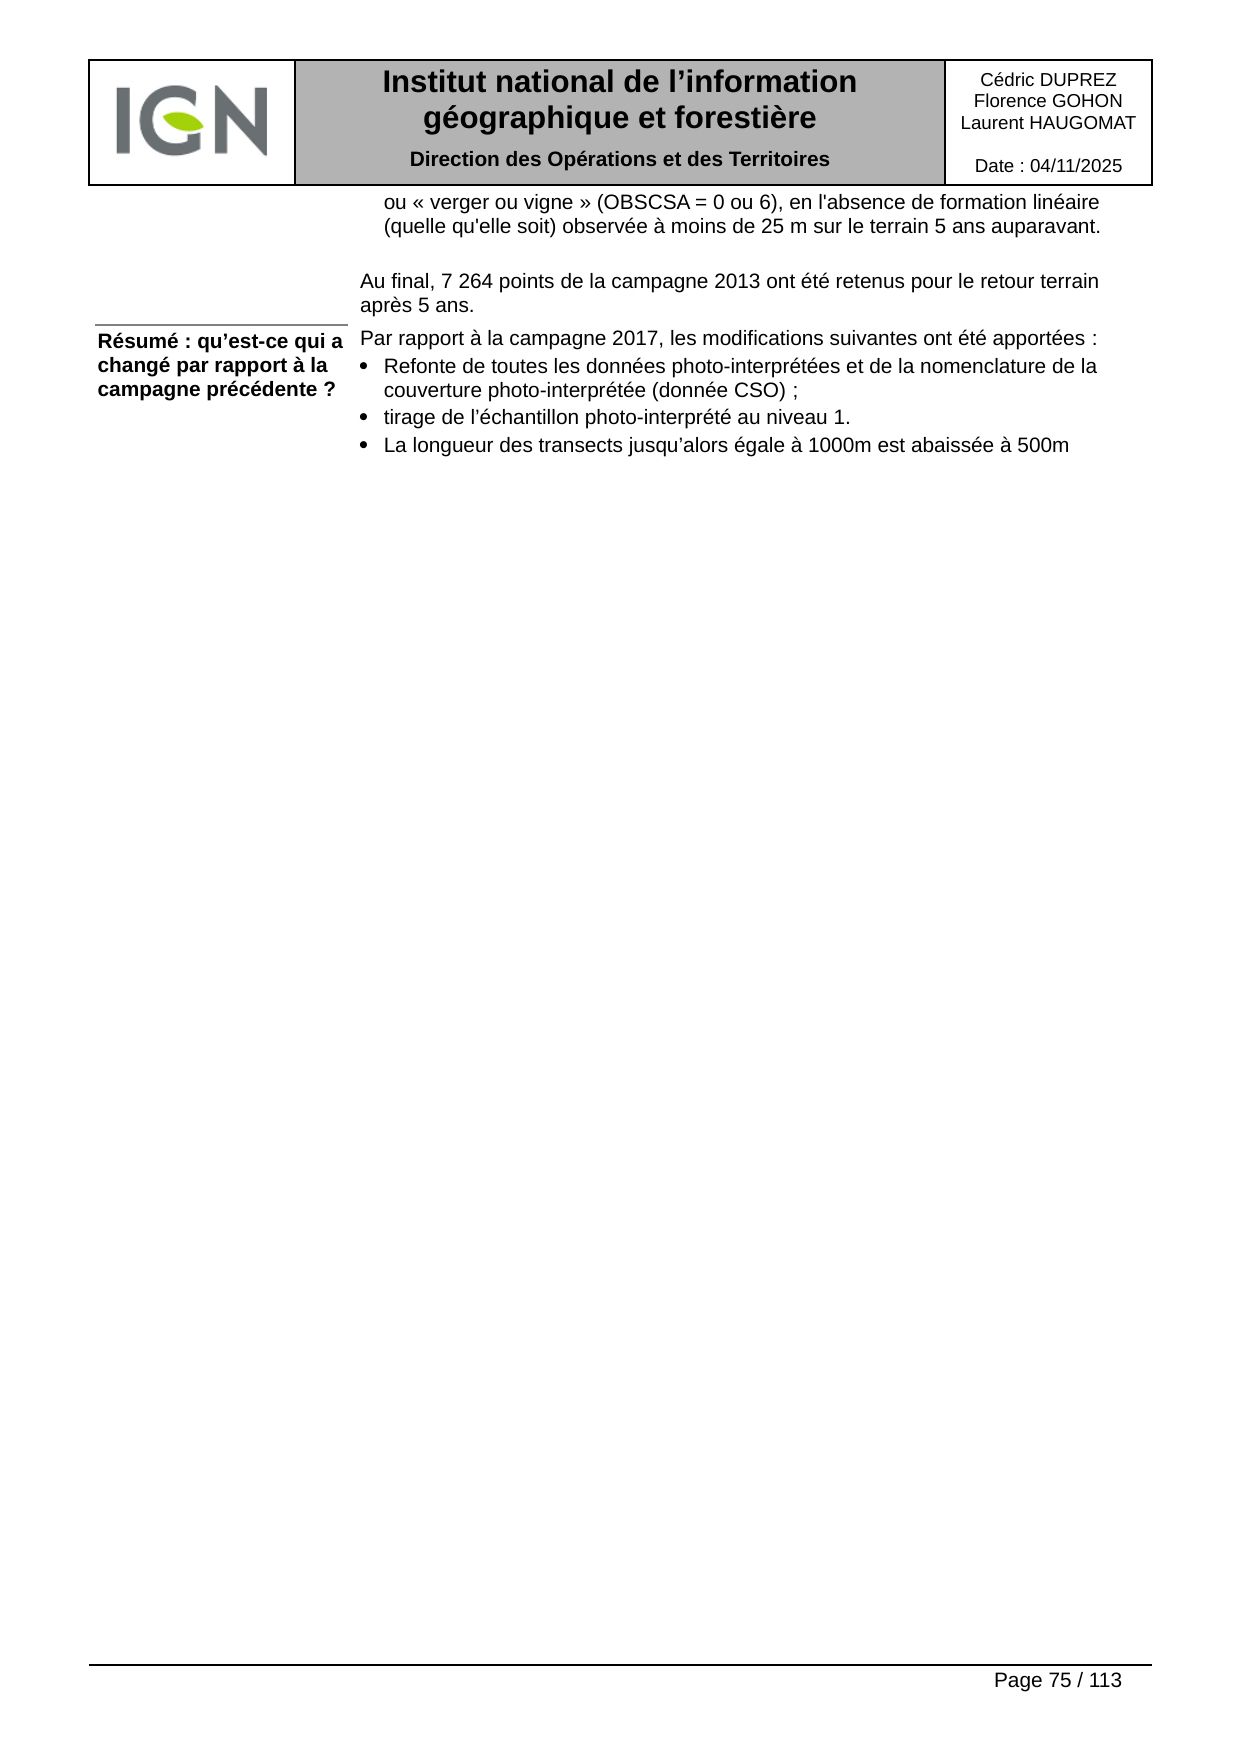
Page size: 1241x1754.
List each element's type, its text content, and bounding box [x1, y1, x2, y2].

table_cell Par rapport à la campagne 2017, les modifications suivantes ont été apportées : Refonte de toutes les données photo-interprétées et de la nomenclature de la couverture photo-interprétée (donnée CSO) ; tirage de l’échantillon photo-interprété au niveau 1. La longueur des transects jusqu’alors égale à 1000m est abaissée à 500m [354, 323, 1152, 490]
table_cell ou « verger ou vigne » (OBSCSA = 0 ou 6), en l'absence de formation linéaire (quelle qu'elle soit) observée à moins de 25 m sur le terrain 5 ans auparavant. Au final, 7 264 points de la campagne 2013 ont été retenus pour le retour terrain après 5 ans. [354, 186, 1152, 322]
table_cell [89, 186, 354, 322]
table_cell Résumé : qu’est-ce qui a changé par rapport à la campagne précédente ? [89, 323, 354, 490]
picture [91, 62, 293, 180]
